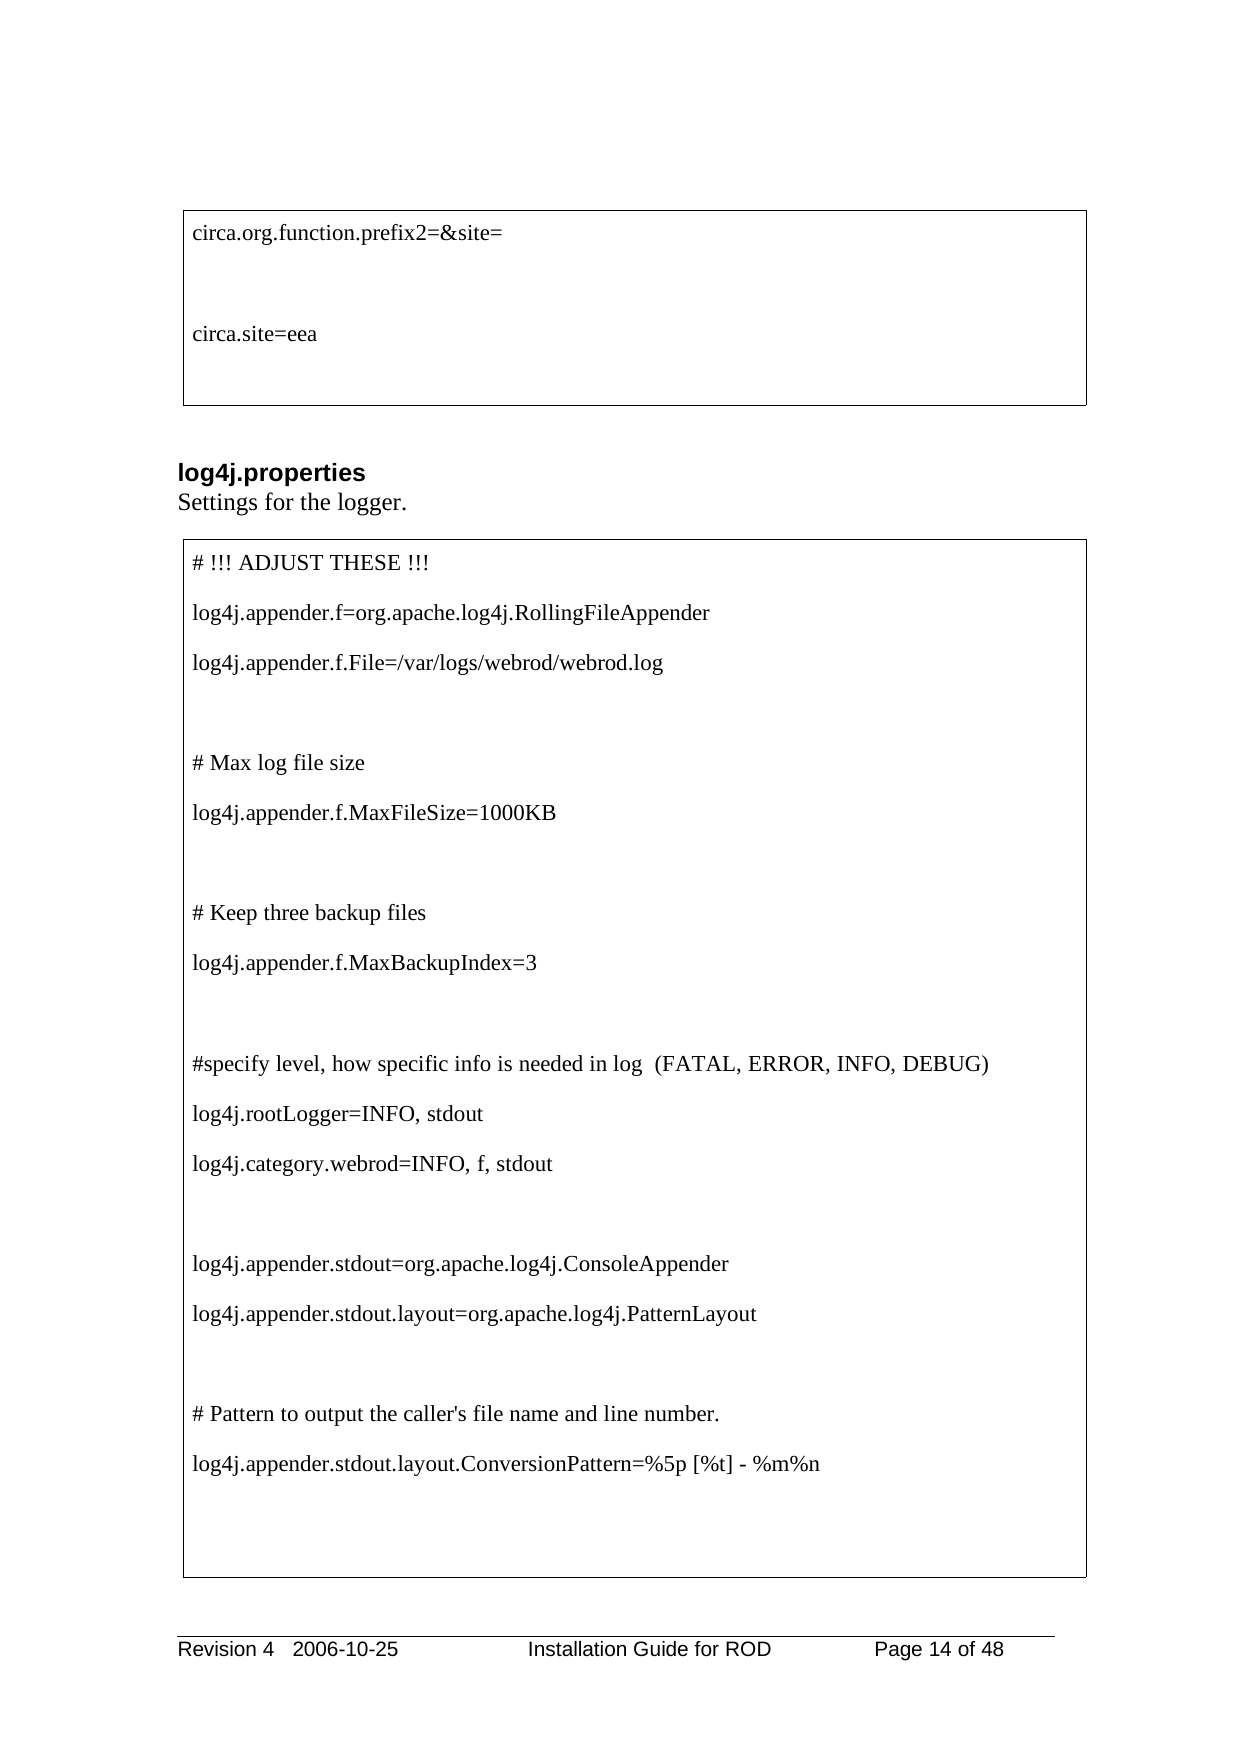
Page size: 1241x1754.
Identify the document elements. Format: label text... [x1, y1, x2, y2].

text log4j.appender.stdout=org.apache.log4j.ConsoleAppender [184, 1241, 1086, 1276]
text log4j.appender.f.MaxFileSize=1000KB [184, 790, 1086, 825]
text # Pattern to output the caller's file name and line number. [184, 1391, 1086, 1427]
text circa.site=eea [184, 311, 1086, 346]
text log4j.category.webrod=INFO, f, stdout [184, 1141, 1086, 1176]
text Settings for the logger. [177, 487, 1092, 516]
text log4j.appender.stdout.layout.ConversionPattern=%5p [%t] - %m%n [184, 1441, 1086, 1477]
text log4j.appender.f.MaxBackupIndex=3 [184, 940, 1086, 976]
text #specify level, how specific info is needed in log (FATAL, ERROR, INFO, DEBUG) [184, 1040, 1086, 1076]
text circa.org.function.prefix2=&site= [184, 211, 1086, 246]
text log4j.rootLogger=INFO, stdout [184, 1091, 1086, 1126]
text # Max log file size [184, 740, 1086, 775]
subtitle log4j.properties [177, 458, 1092, 487]
text log4j.appender.stdout.layout=org.apache.log4j.PatternLayout [184, 1291, 1086, 1326]
text log4j.appender.f=org.apache.log4j.RollingFileAppender [184, 589, 1086, 625]
text # Keep three backup files [184, 890, 1086, 926]
text log4j.appender.f.File=/var/logs/webrod/webrod.log [184, 639, 1086, 675]
text # !!! ADJUST THESE !!! [184, 540, 1086, 575]
